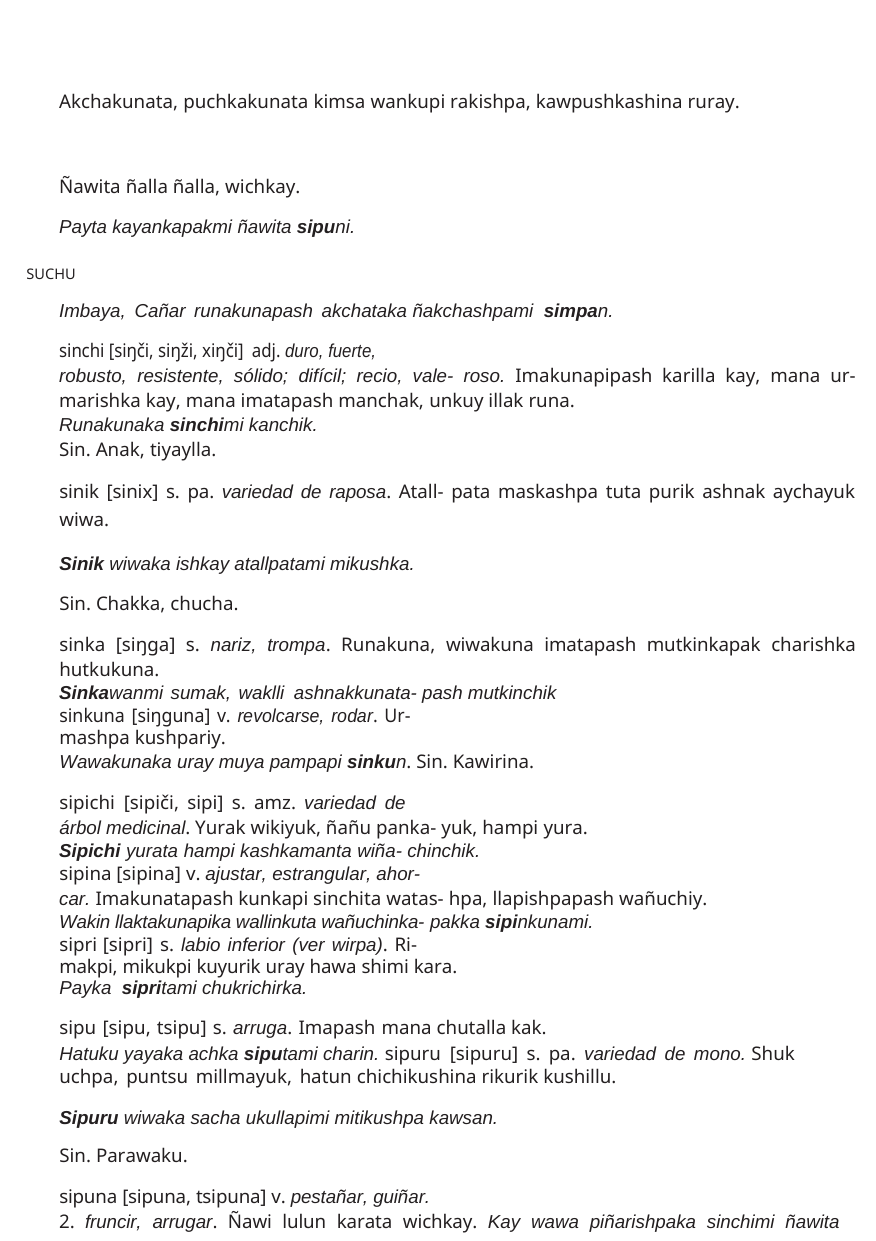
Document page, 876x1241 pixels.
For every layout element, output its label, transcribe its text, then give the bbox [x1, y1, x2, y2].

text Sin. Chakka, chucha. [59, 594, 856, 614]
text robusto, resistente, sólido; difícil; recio, vale- roso. Imakunapipash karilla kay, mana ur- marishka kay, mana imatapash manchak, unkuy illak runa. [59, 362, 856, 413]
text sipichi [sipiči, sipi] s. amz. variedad de [59, 791, 856, 814]
text sipuna [sipuna, tsipuna] v. pestañar, guiñar. [59, 1183, 856, 1208]
text sipu [sipu, tsipu] s. arruga. Imapash mana chutalla kak. [59, 1015, 857, 1039]
text Sipichi yurata hampi kashkamanta wiña- chinchik. [59, 840, 857, 862]
text sinka [siŋga] s. nariz, trompa. Runakuna, wiwakuna imatapash mutkinkapak charishka hutkukuna. [59, 631, 856, 682]
text 2. fruncir, arrugar. Ñawi lulun karata wichkay. Kay wawa piñarishpaka sinchimi ñawita [59, 1208, 840, 1234]
text sipri [sipri] s. labio inferior (ver wirpa). Ri- [59, 933, 856, 956]
text SUCHU [26, 263, 856, 283]
text Wakin llaktakunapika wallinkuta wañuchinka- pakka sipinkunami. [59, 911, 857, 933]
text makpi, mikukpi kuyurik uray hawa shimi kara. [59, 956, 856, 978]
text Imbaya, Cañar runakunapash akchataka ñakchashpami simpan. [59, 300, 856, 322]
text Sin. Anak, tiyaylla. [59, 436, 856, 462]
text Ñawita ñalla ñalla, wichkay. [59, 173, 856, 198]
text Sinkawanmi sumak, waklli ashnakkunata- pash mutkinchik [59, 682, 857, 704]
text Runakunaka sinchimi kanchik. [59, 414, 856, 435]
text árbol medicinal. Yurak wikiyuk, ñañu panka- yuk, hampi yura. [59, 814, 856, 840]
text Hatuku yayaka achka siputami charin. sipuru [sipuru] s. pa. variedad de mono. Shuk uchpa, puntsu millmayuk, hatun chichikushina rikurik kushillu. [59, 1041, 856, 1089]
text sinkuna [siŋguna] v. revolcarse, rodar. Ur- [59, 704, 856, 727]
text Payta kayankapakmi ñawita sipuni. [59, 216, 856, 238]
text sinchi [siŋči, siŋži, xiŋči] adj. duro, fuerte, [59, 339, 856, 362]
text mashpa kushpariy. [59, 727, 856, 748]
text Sin. Parawaku. [59, 1146, 856, 1166]
text Payka sipritami chukrichirka. [59, 978, 856, 998]
text Sipuru wiwaka sacha ukullapimi mitikushpa kawsan. [59, 1107, 857, 1128]
text sinik [sinix] s. pa. variedad de raposa. Atall- pata maskashpa tuta purik ashnak aychayuk wiwa. [59, 479, 856, 532]
text car. Imakunatapash kunkapi sinchita watas- hpa, llapishpapash wañuchiy. [59, 885, 856, 911]
text sipina [sipina] v. ajustar, estrangular, ahor- [59, 862, 856, 885]
text Wawakunaka uray muya pampapi sinkun. Sin. Kawirina. [59, 749, 842, 774]
text Akchakunata, puchkakunata kimsa wankupi rakishpa, kawpushkashina ruray. [59, 88, 856, 114]
text Sinik wiwaka ishkay atallpatami mikushka. [59, 552, 856, 574]
